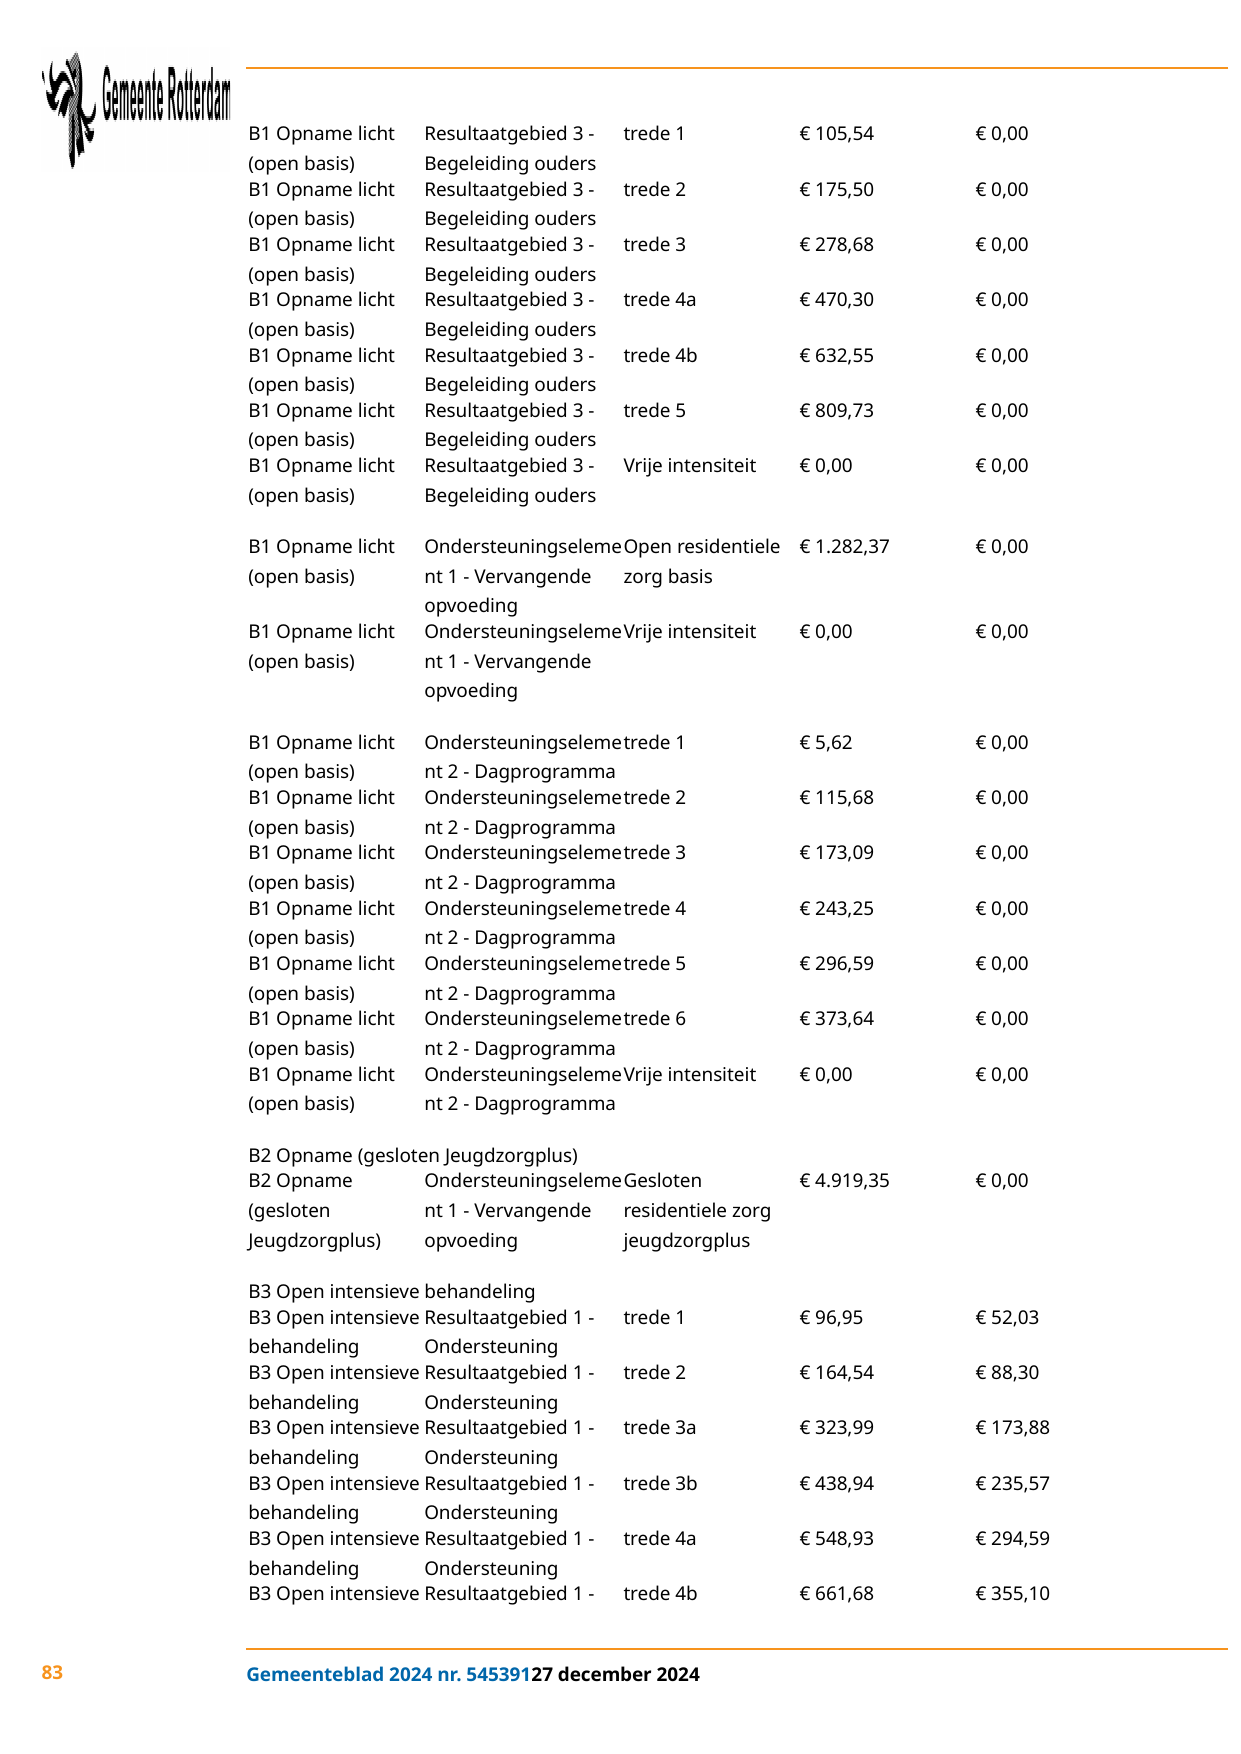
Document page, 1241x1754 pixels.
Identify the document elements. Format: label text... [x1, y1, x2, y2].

table_cell [975, 508, 1152, 533]
table_cell € 0,00 [975, 342, 1152, 397]
table_cell B3 Open intensieve [248, 1581, 424, 1606]
table_cell Ondersteuningselement 2 - Dagprogramma [424, 1006, 623, 1061]
table_cell € 1.282,37 [799, 534, 975, 618]
table_cell [799, 1142, 975, 1168]
table_cell B1 Opname licht (open basis) [248, 176, 424, 231]
table_cell B1 Opname licht (open basis) [248, 729, 424, 784]
table_cell trede 4b [623, 1581, 799, 1606]
table_cell [799, 95, 975, 121]
table_cell € 0,00 [975, 1061, 1152, 1116]
table_cell Ondersteuningselement 1 - Vervangende opvoeding [424, 1168, 623, 1252]
table_cell B1 Opname licht (open basis) [248, 618, 424, 703]
table_cell Resultaatgebied 3 - Begeleiding ouders [424, 121, 623, 176]
table_cell Gesloten residentiele zorg jeugdzorgplus [623, 1168, 799, 1252]
table_cell B1 Opname licht (open basis) [248, 121, 424, 176]
table_cell B3 Open intensieve behandeling [248, 1278, 799, 1304]
table_cell Resultaatgebied 3 - Begeleiding ouders [424, 397, 623, 452]
table_cell € 173,09 [799, 840, 975, 895]
table_cell B3 Open intensieve behandeling [248, 1304, 424, 1359]
table_cell Vrije intensiteit [623, 618, 799, 703]
table_cell B3 Open intensieve behandeling [248, 1470, 424, 1525]
table_cell [623, 1116, 799, 1142]
table_cell € 52,03 [975, 1304, 1152, 1359]
table_cell [248, 1253, 424, 1278]
table_cell B2 Opname (gesloten Jeugdzorgplus) [248, 1142, 799, 1168]
table_cell trede 2 [623, 784, 799, 839]
table_cell trede 5 [623, 397, 799, 452]
table_cell Open residentiele zorg basis [623, 534, 799, 618]
table_cell Ondersteuningselement 1 - Vervangende opvoeding [424, 618, 623, 703]
table_cell Resultaatgebied 1 - Ondersteuning [424, 1525, 623, 1581]
table_cell [799, 703, 975, 729]
table_cell Resultaatgebied 3 - Begeleiding ouders [424, 176, 623, 231]
table_cell Resultaatgebied 1 - Ondersteuning [424, 1359, 623, 1414]
table_cell [799, 1253, 975, 1278]
table_cell € 0,00 [975, 231, 1152, 286]
table_cell € 5,62 [799, 729, 975, 784]
table_cell trede 2 [623, 176, 799, 231]
table_cell € 0,00 [799, 453, 975, 508]
table_cell B1 Opname licht (open basis) [248, 453, 424, 508]
table_cell trede 1 [623, 1304, 799, 1359]
table_cell B2 Opname (gesloten Jeugdzorgplus) [248, 1168, 424, 1252]
table_cell trede 3b [623, 1470, 799, 1525]
table_cell Resultaatgebied 1 - Ondersteuning [424, 1304, 623, 1359]
table_cell B1 Opname licht (open basis) [248, 1006, 424, 1061]
table_cell € 296,59 [799, 950, 975, 1006]
table_cell Resultaatgebied 1 - Ondersteuning [424, 1415, 623, 1470]
table_cell B1 Opname licht (open basis) [248, 840, 424, 895]
table_cell € 809,73 [799, 397, 975, 452]
table_cell Resultaatgebied 1 - Ondersteuning [424, 1470, 623, 1525]
table_cell € 323,99 [799, 1415, 975, 1470]
table_cell [623, 1253, 799, 1278]
table_cell Resultaatgebied 3 - Begeleiding ouders [424, 286, 623, 342]
table_cell € 438,94 [799, 1470, 975, 1525]
table_cell Resultaatgebied 3 - Begeleiding ouders [424, 453, 623, 508]
table_cell trede 1 [623, 121, 799, 176]
table_cell € 115,68 [799, 784, 975, 839]
table_cell B1 Opname licht (open basis) [248, 895, 424, 950]
table_cell € 661,68 [799, 1581, 975, 1606]
table_cell Ondersteuningselement 2 - Dagprogramma [424, 840, 623, 895]
table_cell [424, 1116, 623, 1142]
table_cell € 0,00 [975, 534, 1152, 618]
table_cell € 0,00 [975, 1006, 1152, 1061]
table_cell [248, 1116, 424, 1142]
table_cell Ondersteuningselement 1 - Vervangende opvoeding [424, 534, 623, 618]
table_cell [975, 703, 1152, 729]
table_cell B1 Opname licht (open basis) [248, 286, 424, 342]
table_cell trede 4 [623, 895, 799, 950]
table_cell [975, 1142, 1152, 1168]
table_cell € 0,00 [975, 950, 1152, 1006]
table_cell [248, 508, 799, 533]
table_cell [248, 703, 799, 729]
table_cell € 0,00 [975, 729, 1152, 784]
table_cell B1 Opname licht (open basis) [248, 1061, 424, 1116]
table_cell € 0,00 [975, 784, 1152, 839]
table_cell € 0,00 [799, 618, 975, 703]
table_cell trede 1 [623, 729, 799, 784]
table_cell Ondersteuningselement 2 - Dagprogramma [424, 729, 623, 784]
table_cell € 0,00 [975, 618, 1152, 703]
table_cell € 548,93 [799, 1525, 975, 1581]
table_cell Resultaatgebied 3 - Begeleiding ouders [424, 342, 623, 397]
table_cell B1 Opname licht (open basis) [248, 342, 424, 397]
table_cell trede 6 [623, 1006, 799, 1061]
table_cell [248, 95, 799, 121]
table_cell trede 3a [623, 1415, 799, 1470]
table_cell € 0,00 [975, 286, 1152, 342]
table_cell € 164,54 [799, 1359, 975, 1414]
table_cell [799, 1278, 975, 1304]
table_cell € 175,50 [799, 176, 975, 231]
table_cell B1 Opname licht (open basis) [248, 397, 424, 452]
table_cell € 0,00 [975, 397, 1152, 452]
table_cell Ondersteuningselement 2 - Dagprogramma [424, 895, 623, 950]
table_cell Vrije intensiteit [623, 1061, 799, 1116]
table_cell trede 4b [623, 342, 799, 397]
table_cell € 278,68 [799, 231, 975, 286]
table_cell € 235,57 [975, 1470, 1152, 1525]
table_cell trede 3 [623, 231, 799, 286]
table_cell € 0,00 [975, 840, 1152, 895]
table_cell B1 Opname licht (open basis) [248, 231, 424, 286]
table_cell € 243,25 [799, 895, 975, 950]
table_cell B3 Open intensieve behandeling [248, 1359, 424, 1414]
table_cell € 0,00 [975, 176, 1152, 231]
table_cell € 173,88 [975, 1415, 1152, 1470]
table_cell € 96,95 [799, 1304, 975, 1359]
table_cell € 355,10 [975, 1581, 1152, 1606]
table_cell [799, 508, 975, 533]
table_cell B3 Open intensieve behandeling [248, 1525, 424, 1581]
table_cell € 105,54 [799, 121, 975, 176]
table_cell Resultaatgebied 3 - Begeleiding ouders [424, 231, 623, 286]
table_cell € 0,00 [975, 121, 1152, 176]
table_cell B1 Opname licht (open basis) [248, 784, 424, 839]
table_cell B3 Open intensieve behandeling [248, 1415, 424, 1470]
table_cell [975, 95, 1152, 121]
table_cell Resultaatgebied 1 [424, 1581, 623, 1606]
table_cell [975, 1116, 1152, 1142]
table_cell trede 4a [623, 286, 799, 342]
table_cell trede 4a [623, 1525, 799, 1581]
table_cell € 373,64 [799, 1006, 975, 1061]
table_cell € 0,00 [975, 895, 1152, 950]
table_cell [799, 1116, 975, 1142]
table_cell [424, 1253, 623, 1278]
table_cell [975, 1253, 1152, 1278]
table_cell B1 Opname licht (open basis) [248, 950, 424, 1006]
table_cell € 4.919,35 [799, 1168, 975, 1252]
table_cell € 88,30 [975, 1359, 1152, 1414]
table_cell € 470,30 [799, 286, 975, 342]
table_cell trede 3 [623, 840, 799, 895]
table_cell trede 2 [623, 1359, 799, 1414]
picture [41, 47, 231, 172]
table_cell € 0,00 [975, 453, 1152, 508]
table_cell € 294,59 [975, 1525, 1152, 1581]
table_cell € 632,55 [799, 342, 975, 397]
table_cell B1 Opname licht (open basis) [248, 534, 424, 618]
table_cell € 0,00 [799, 1061, 975, 1116]
table_cell Ondersteuningselement 2 - Dagprogramma [424, 950, 623, 1006]
table_cell trede 5 [623, 950, 799, 1006]
table_cell Vrije intensiteit [623, 453, 799, 508]
table_cell [975, 1278, 1152, 1304]
table_cell € 0,00 [975, 1168, 1152, 1252]
table_cell Ondersteuningselement 2 - Dagprogramma [424, 784, 623, 839]
table_cell Ondersteuningselement 2 - Dagprogramma [424, 1061, 623, 1116]
